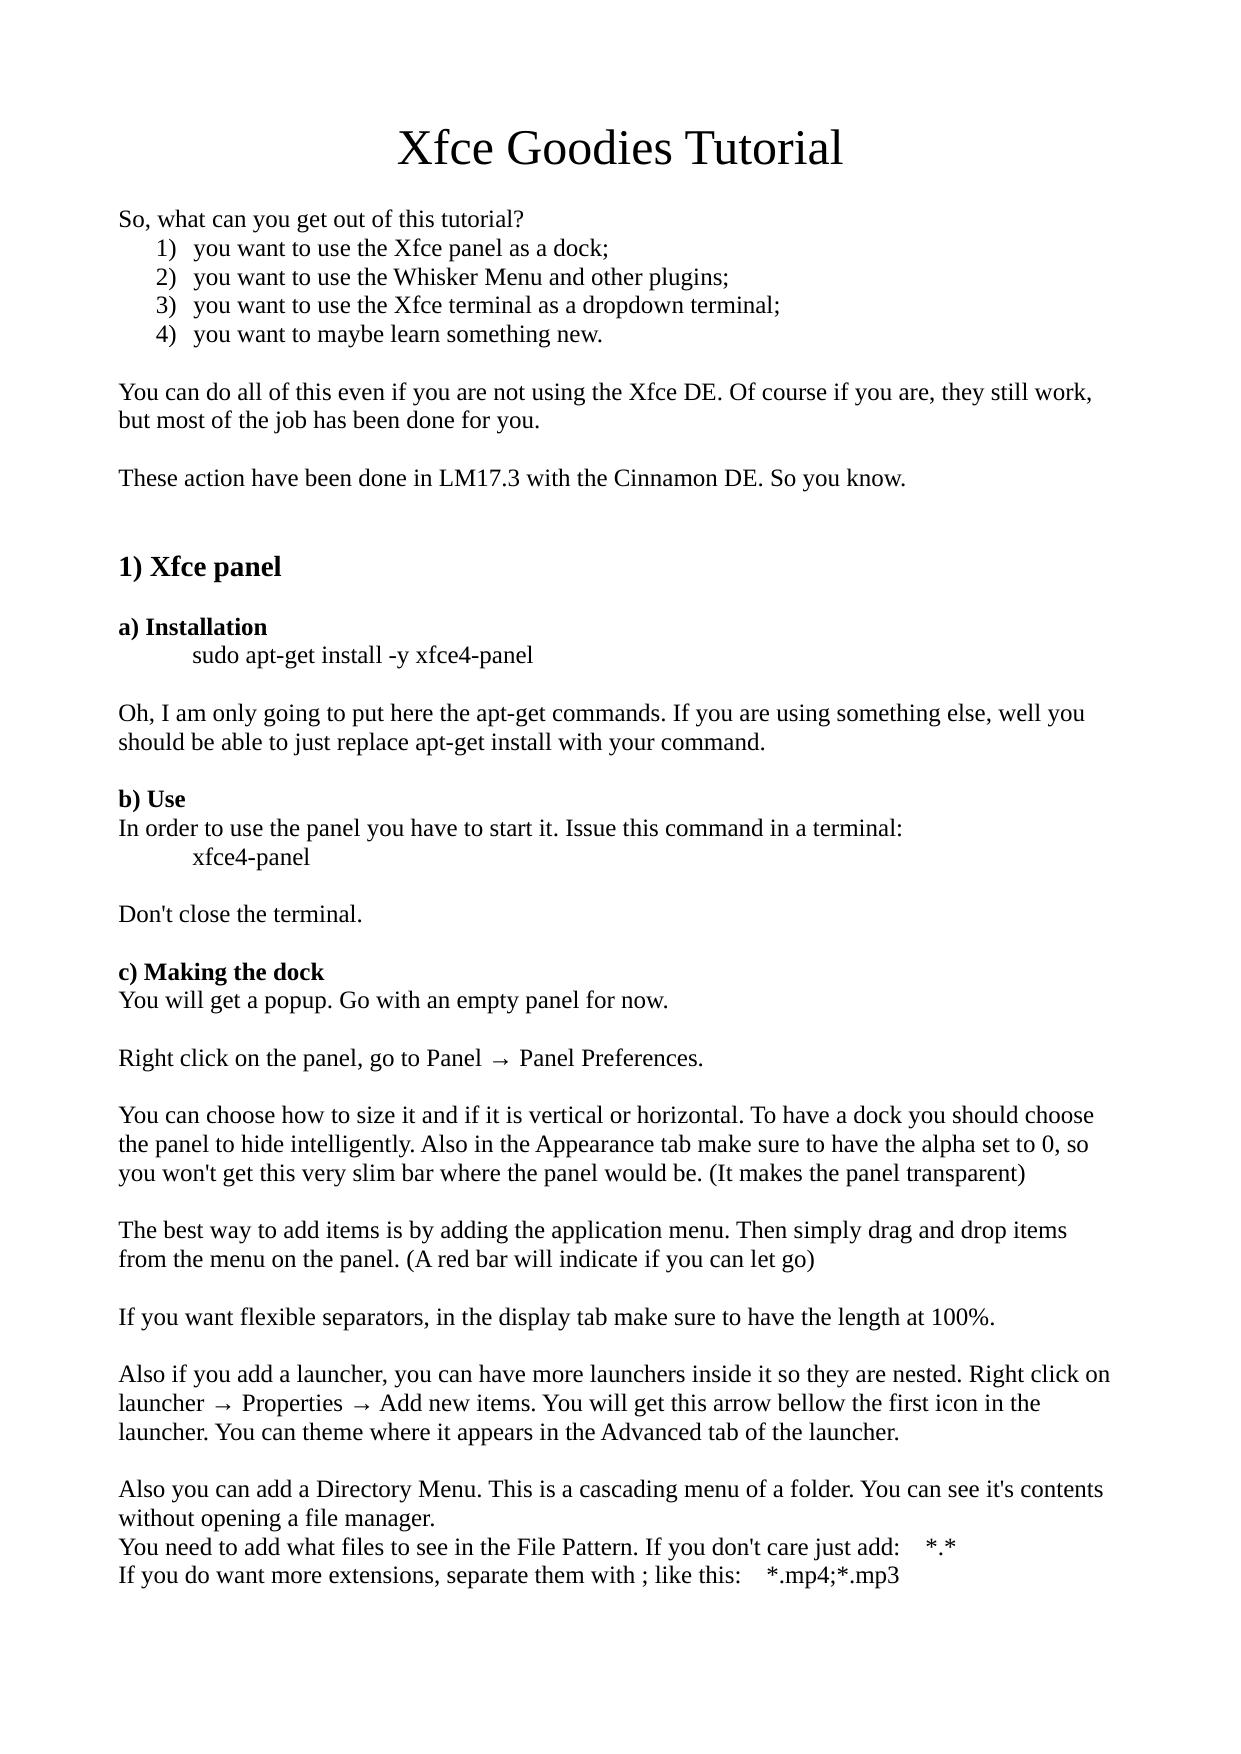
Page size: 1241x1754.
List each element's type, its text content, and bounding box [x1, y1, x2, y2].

text Oh, I am only going to put here the apt-get commands. If you are using something else, well you should be able to just replace apt-get install with your command. [118, 698, 1122, 755]
text These action have been done in LM17.3 with the Cinnamon DE. So you know. [118, 463, 1122, 492]
text xfce4-panel [118, 842, 1122, 870]
text So, what can you get out of this tutorial? [118, 204, 1122, 233]
text Also you can add a Directory Menu. This is a cascading menu of a folder. You can see it's contents without opening a file manager. [118, 1474, 1122, 1532]
list you want to use the Whisker Menu and other plugins; [156, 262, 1122, 291]
text If you want flexible separators, in the display tab make sure to have the length at 100%. [118, 1302, 1122, 1330]
text Also if you add a launcher, you can have more launchers inside it so they are nested. Right click on launcher → Properties → Add new items. You will get this arrow bellow the first icon in the launcher. You can theme where it appears in the Advanced tab of the launcher. [118, 1359, 1122, 1445]
text Don't close the terminal. [118, 899, 1122, 928]
list you want to maybe learn something new. [156, 319, 1122, 348]
text a) Installation [118, 612, 1122, 640]
text You need to add what files to see in the File Pattern. If you don't care just add: *.* [118, 1532, 1122, 1560]
text Right click on the panel, go to Panel → Panel Preferences. [118, 1043, 1122, 1072]
text The best way to add items is by adding the application menu. Then simply drag and drop items from the menu on the panel. (A red bar will indicate if you can let go) [118, 1215, 1122, 1273]
text You can do all of this even if you are not using the Xfce DE. Of course if you are, they still work, but most of the job has been done for you. [118, 377, 1122, 434]
list you want to use the Xfce panel as a dock; [156, 233, 1122, 262]
text Xfce Goodies Tutorial [118, 118, 1122, 176]
text If you do want more extensions, separate them with ; like this: *.mp4;*.mp3 [118, 1560, 1122, 1589]
text sudo apt-get install -y xfce4-panel [118, 640, 1122, 669]
text You will get a popup. Go with an empty panel for now. [118, 985, 1122, 1014]
text c) Making the dock [118, 957, 1122, 985]
text 1) Xfce panel [118, 549, 1122, 583]
text b) Use [118, 784, 1122, 813]
list you want to use the Xfce terminal as a dropdown terminal; [156, 291, 1122, 319]
text In order to use the panel you have to start it. Issue this command in a terminal: [118, 813, 1122, 842]
text You can choose how to size it and if it is vertical or horizontal. To have a dock you should choose the panel to hide intelligently. Also in the Appearance tab make sure to have the alpha set to 0, so you won't get this very slim bar where the panel would be. (It makes the panel transparent) [118, 1100, 1122, 1187]
